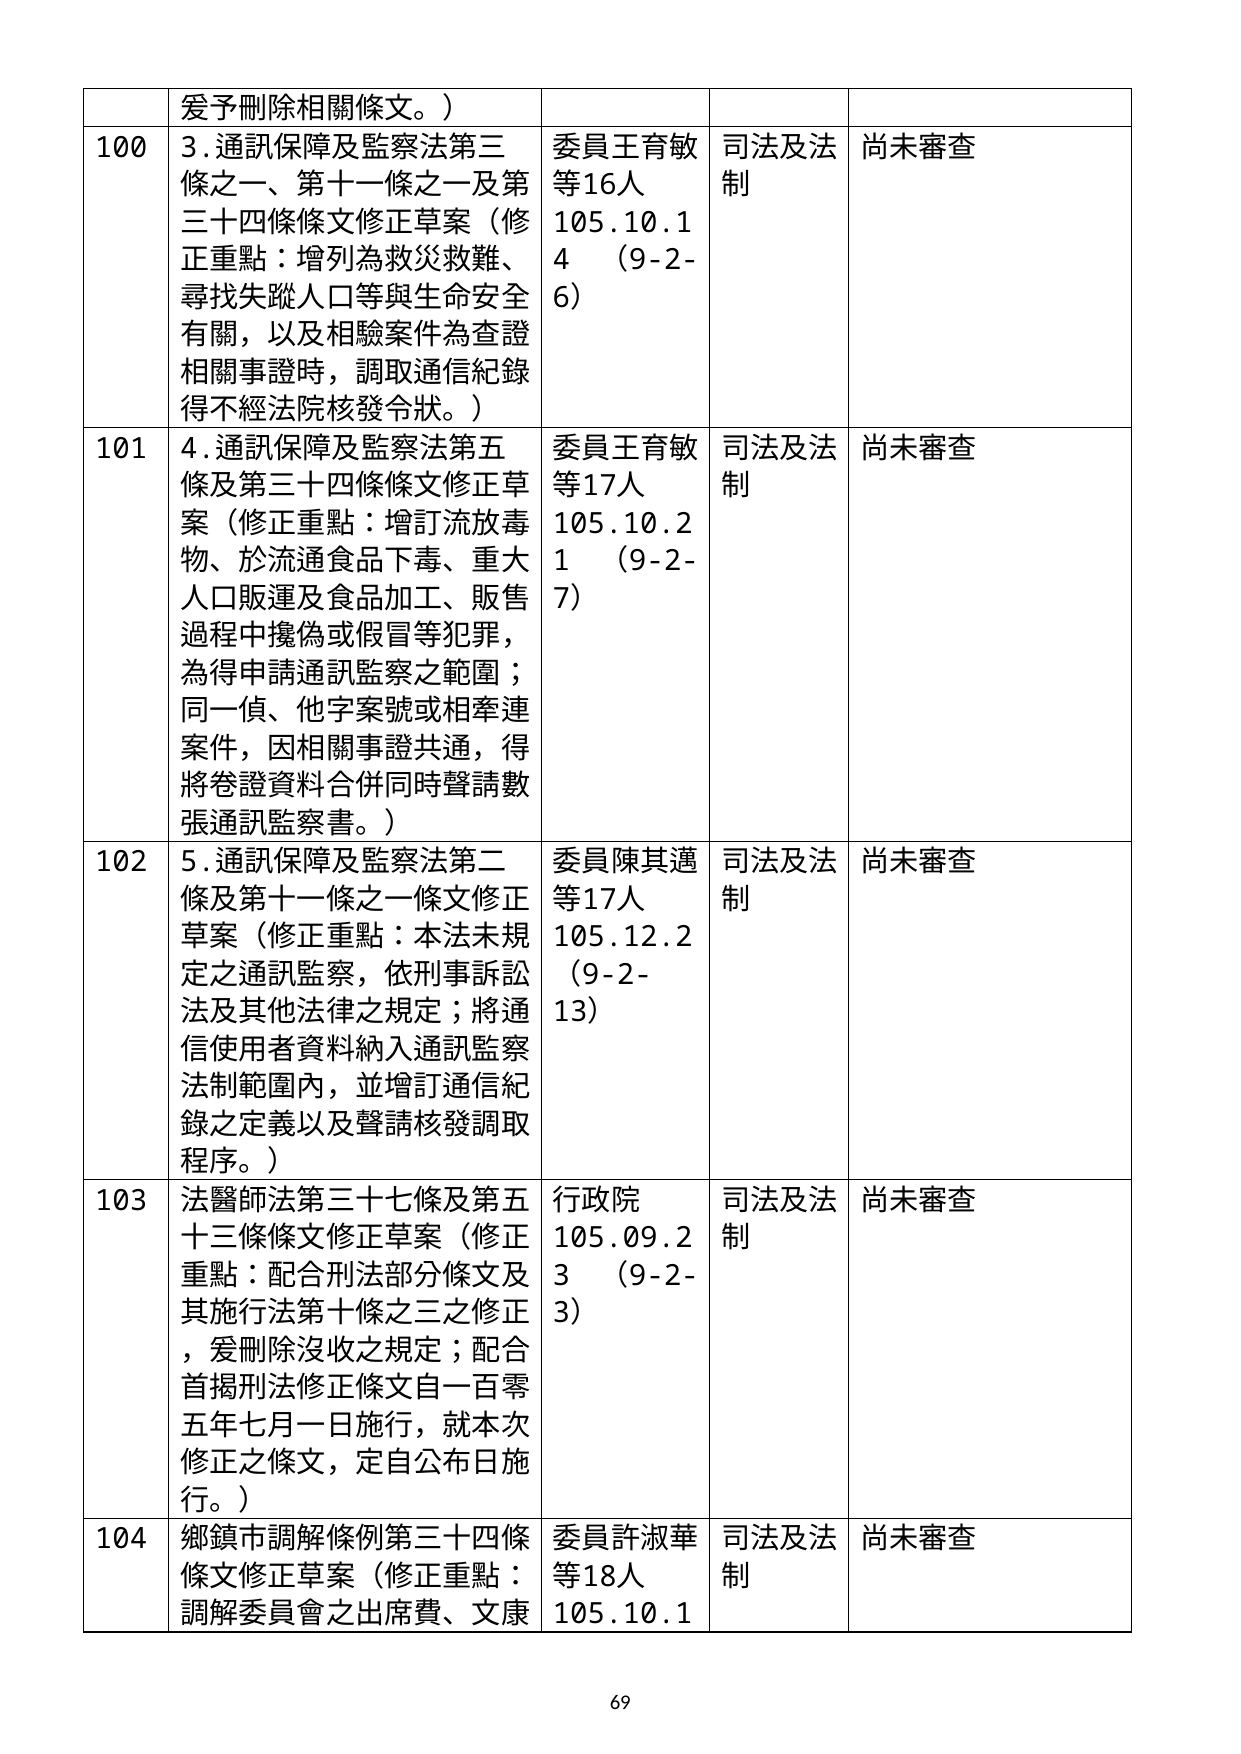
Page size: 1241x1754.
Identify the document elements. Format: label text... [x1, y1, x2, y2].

table_cell 鄉鎮市調解條例第三十四條條文修正草案（修正重點：調解委員會之出席費、文康 [169, 1519, 541, 1631]
table_cell 尚未審查 [849, 428, 1131, 841]
table_cell 尚未審查 [849, 127, 1131, 427]
table_cell 尚未審查 [849, 842, 1131, 1179]
table_cell [849, 89, 1131, 126]
table_cell 尚未審查 [849, 1519, 1131, 1631]
table_cell 4.通訊保障及監察法第五條及第三十四條條文修正草案（修正重點：增訂流放毒物、於流通食品下毒、重大人口販運及食品加工、販售過程中攙偽或假冒等犯罪，為得申請通訊監察之範圍；同一偵、他字案號或相牽連案件，因相關事證共通，得將卷證資料合併同時聲請數張通訊監察書。） [169, 428, 541, 841]
table_cell 司法及法制 [710, 842, 848, 1179]
table_cell 104 [84, 1519, 168, 1631]
table_cell 委員王育敏等17人 105.10.21 （9-2-7） [542, 428, 709, 841]
table_cell 5.通訊保障及監察法第二條及第十一條之一條文修正草案（修正重點：本法未規定之通訊監察，依刑事訴訟法及其他法律之規定；將通信使用者資料納入通訊監察法制範圍內，並增訂通信紀錄之定義以及聲請核發調取程序。） [169, 842, 541, 1179]
table_cell 爰予刪除相關條文。） [169, 89, 541, 126]
table_cell 司法及法制 [710, 127, 848, 427]
table_cell [710, 89, 848, 126]
table_cell 102 [84, 842, 168, 1179]
table_cell 法醫師法第三十七條及第五十三條條文修正草案（修正重點：配合刑法部分條文及其施行法第十條之三之修正，爰刪除沒收之規定；配合首揭刑法修正條文自一百零五年七月一日施行，就本次修正之條文，定自公布日施行。） [169, 1180, 541, 1518]
table_cell 司法及法制 [710, 428, 848, 841]
table_cell 101 [84, 428, 168, 841]
table_cell 司法及法制 [710, 1519, 848, 1631]
table_cell [542, 89, 709, 126]
table_cell 行政院 105.09.23 （9-2-3） [542, 1180, 709, 1518]
table_cell 100 [84, 127, 168, 427]
table_cell 3.通訊保障及監察法第三條之一、第十一條之一及第三十四條條文修正草案（修正重點：增列為救災救難、尋找失蹤人口等與生命安全有關，以及相驗案件為查證相關事證時，調取通信紀錄得不經法院核發令狀。） [169, 127, 541, 427]
table_cell 委員陳其邁等17人 105.12.2 （9-2-13） [542, 842, 709, 1179]
table_cell 司法及法制 [710, 1180, 848, 1518]
table_cell [84, 89, 168, 126]
table_cell 103 [84, 1180, 168, 1518]
table_cell 委員王育敏等16人 105.10.14 （9-2-6） [542, 127, 709, 427]
table_cell 委員許淑華等18人 105.10.1 [542, 1519, 709, 1631]
table_cell 尚未審查 [849, 1180, 1131, 1518]
